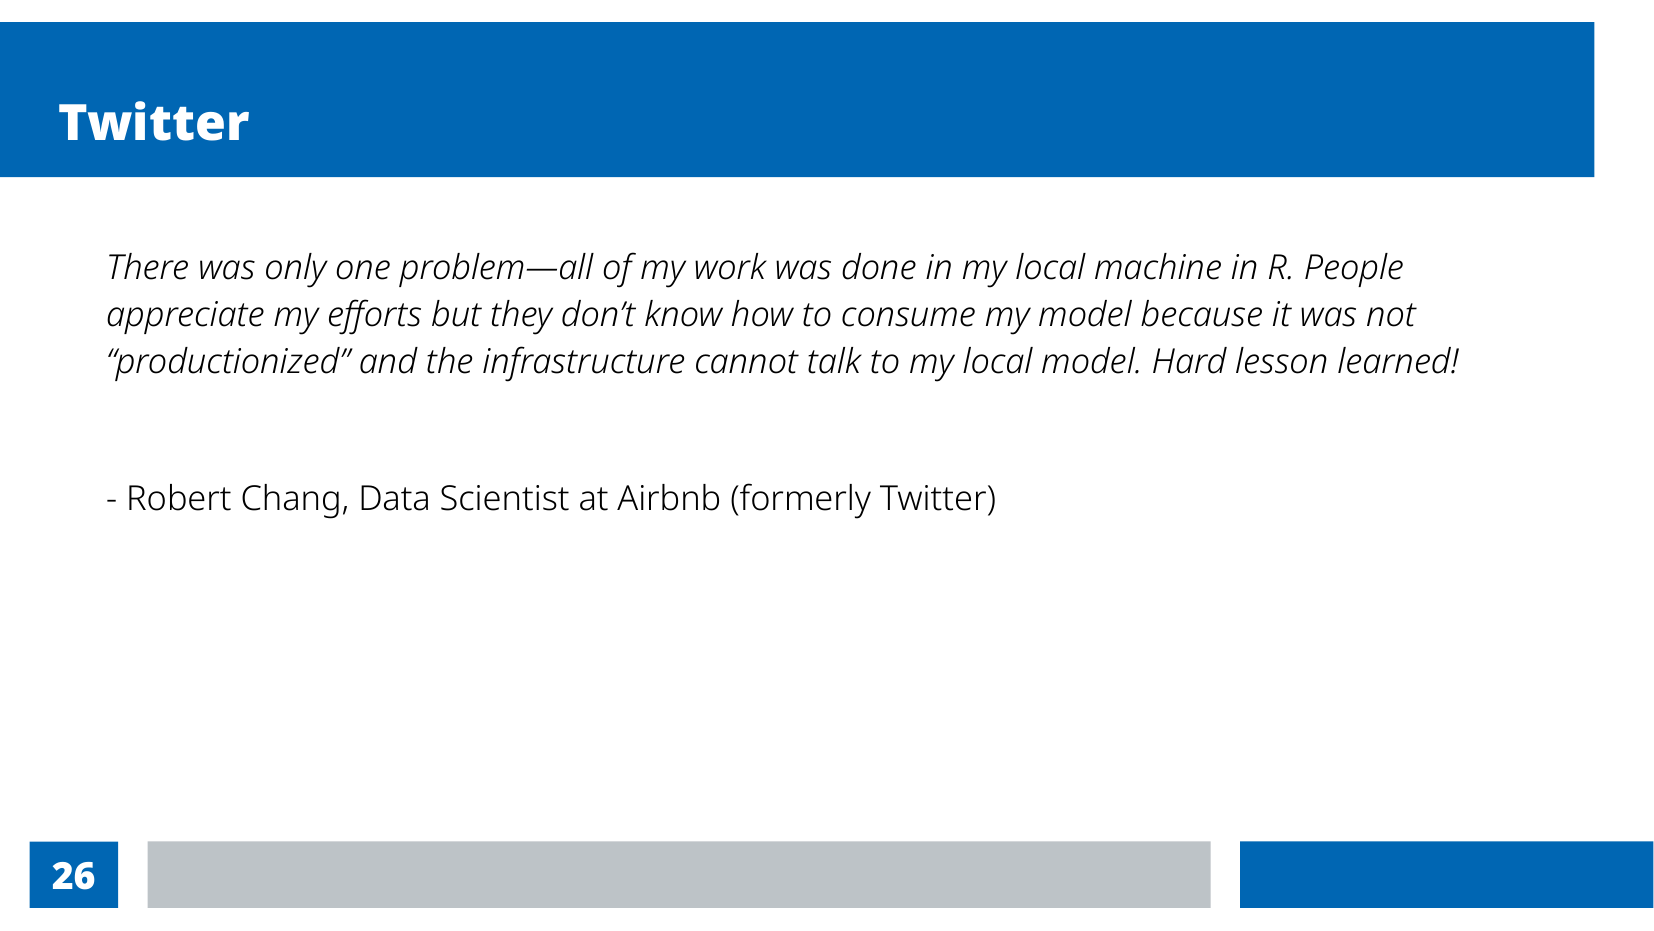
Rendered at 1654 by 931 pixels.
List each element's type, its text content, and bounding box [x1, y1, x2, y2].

title Twitter [59, 44, 1595, 156]
list There was only one problem—all of my work was done in my local machine in R. People appreciate my efforts but they don’t know how to consume my model because it was not “productionized” and the infrastructure cannot talk to my local model. Hard lesson learned! - Robert Chang, Data Scientist at Airbnb (formerly Twitter) [59, 243, 1565, 820]
